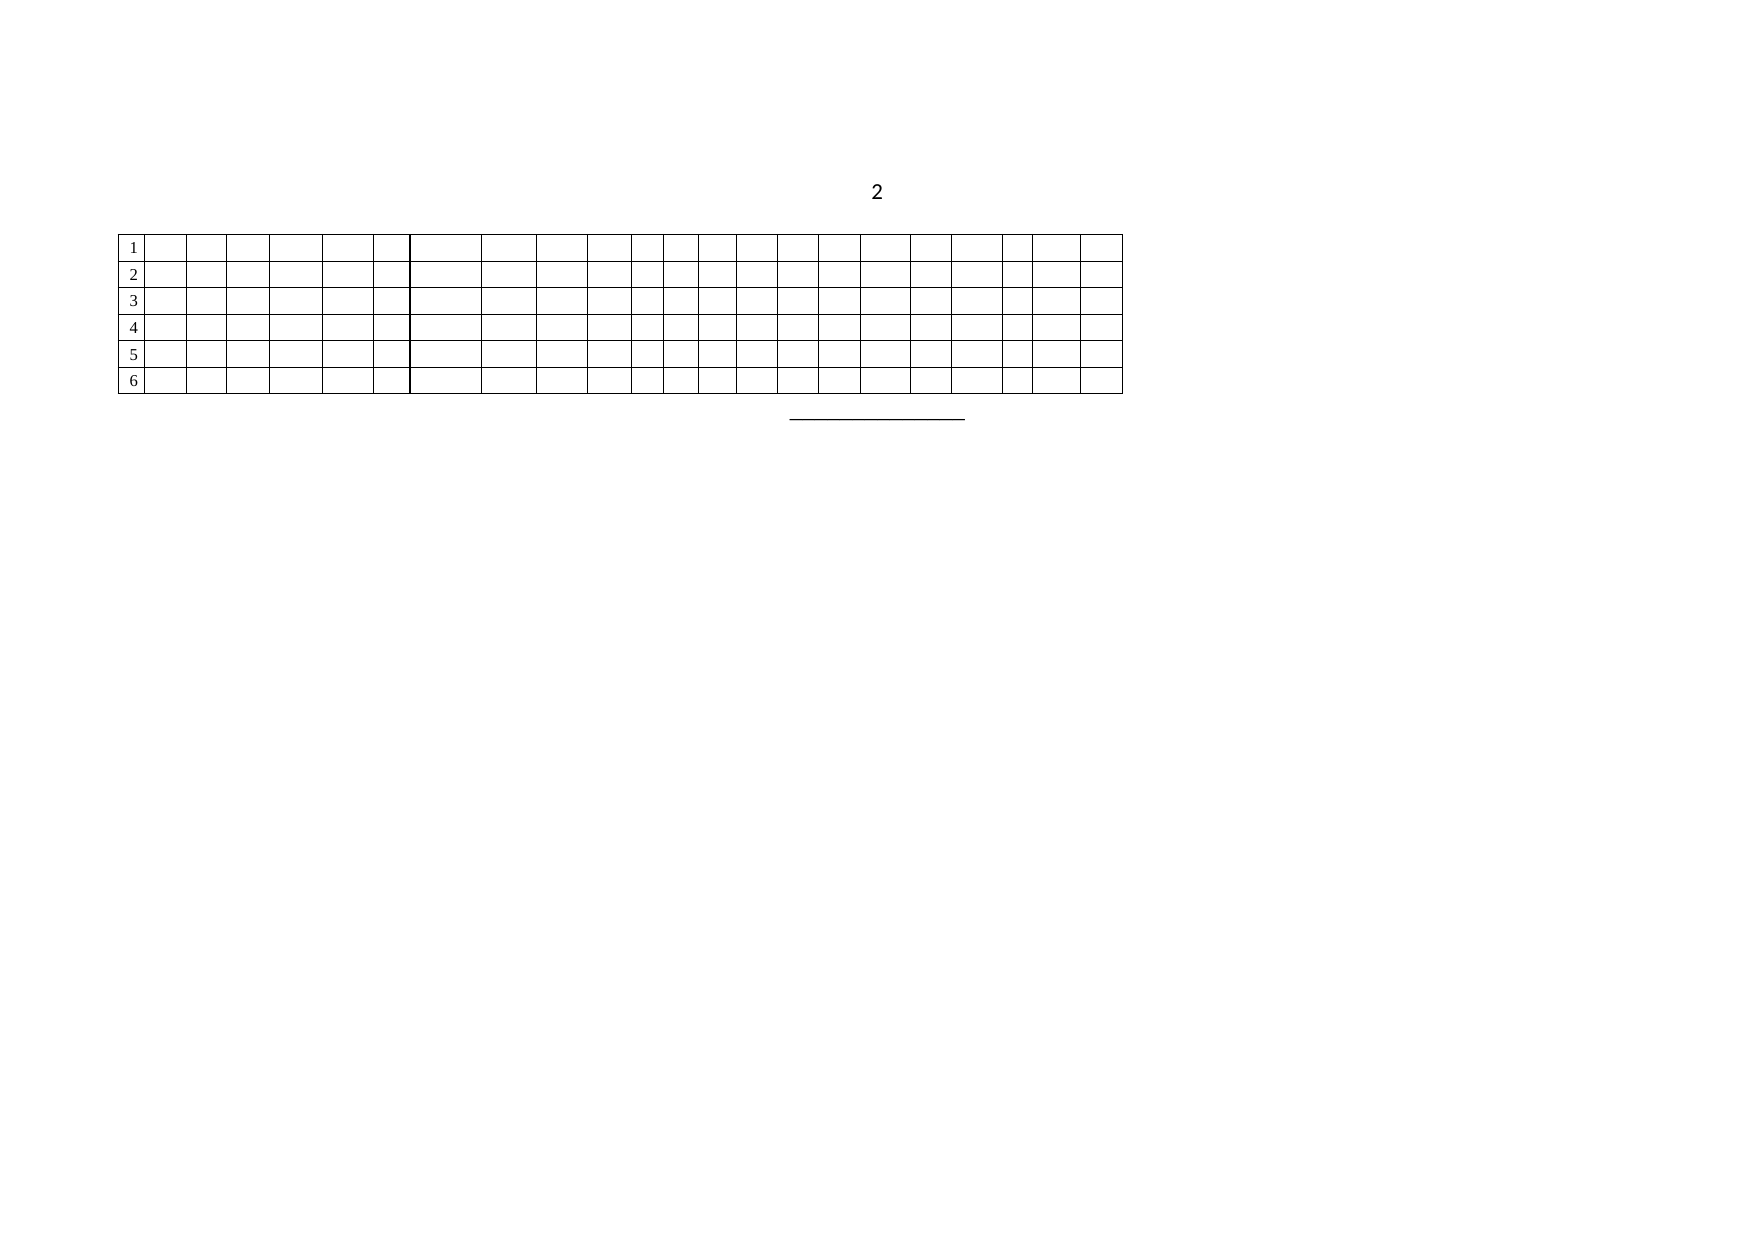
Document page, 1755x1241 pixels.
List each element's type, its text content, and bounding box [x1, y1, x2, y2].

table_cell [1003, 262, 1032, 287]
table_cell [632, 235, 663, 261]
table_cell [1033, 341, 1080, 367]
table_cell [952, 262, 1002, 287]
table_cell [778, 341, 818, 367]
table_cell [911, 288, 951, 314]
table_cell [664, 341, 698, 367]
table_cell [482, 262, 536, 287]
table_cell [1081, 368, 1122, 393]
table_cell [632, 341, 663, 367]
table_cell [187, 235, 226, 261]
table_cell [911, 315, 951, 340]
table_cell [323, 315, 373, 340]
table_cell [1081, 262, 1122, 287]
table_cell [861, 341, 910, 367]
table_cell [1033, 235, 1080, 261]
table_cell [1033, 315, 1080, 340]
table_cell [737, 368, 777, 393]
table_cell [861, 235, 910, 261]
table_cell [323, 368, 373, 393]
table_cell [699, 288, 736, 314]
table_cell [270, 368, 322, 393]
table_cell [270, 315, 322, 340]
table_cell [1081, 235, 1122, 261]
table_cell [537, 288, 587, 314]
table_cell [632, 315, 663, 340]
table_cell [588, 235, 631, 261]
table_cell [632, 288, 663, 314]
table_cell [699, 235, 736, 261]
table_cell [861, 368, 910, 393]
table_cell [145, 341, 186, 367]
table_cell 6 [119, 368, 144, 393]
table_cell [819, 288, 860, 314]
table_cell [819, 341, 860, 367]
table_cell [323, 288, 373, 314]
table_cell [227, 288, 269, 314]
table_cell [187, 262, 226, 287]
table_cell [632, 262, 663, 287]
table_cell [1081, 288, 1122, 314]
table_cell [537, 368, 587, 393]
table_cell [270, 235, 322, 261]
table_cell [819, 235, 860, 261]
table_cell [911, 262, 951, 287]
table_cell [1033, 288, 1080, 314]
table_cell 3 [119, 288, 144, 314]
table_cell [588, 288, 631, 314]
table_cell [323, 262, 373, 287]
table_cell [270, 341, 322, 367]
table_cell [861, 262, 910, 287]
table_cell [737, 315, 777, 340]
table_cell [664, 235, 698, 261]
table_cell [1081, 341, 1122, 367]
table_cell [778, 315, 818, 340]
table_cell [952, 235, 1002, 261]
table_cell [374, 288, 409, 314]
table_cell 4 [119, 315, 144, 340]
table_cell [482, 341, 536, 367]
table_cell [952, 368, 1002, 393]
table_cell [588, 368, 631, 393]
table_cell [1003, 235, 1032, 261]
table_cell [1003, 368, 1032, 393]
table_cell [187, 341, 226, 367]
table_cell [145, 262, 186, 287]
table_cell [374, 235, 409, 261]
table_cell [861, 288, 910, 314]
table_cell [664, 262, 698, 287]
table_cell [1033, 368, 1080, 393]
table_cell [227, 341, 269, 367]
table_cell [632, 368, 663, 393]
table_cell [588, 341, 631, 367]
table_cell 2 [119, 262, 144, 287]
table_cell [699, 315, 736, 340]
table_cell [145, 235, 186, 261]
table_cell [778, 288, 818, 314]
table_cell [187, 368, 226, 393]
table_cell [588, 262, 631, 287]
table_cell [374, 262, 409, 287]
table_cell [1003, 288, 1032, 314]
table_cell [1003, 315, 1032, 340]
table_cell [952, 288, 1002, 314]
table_cell [482, 288, 536, 314]
table_cell [270, 262, 322, 287]
table_cell [699, 262, 736, 287]
table_cell [664, 288, 698, 314]
table_cell [482, 368, 536, 393]
table_cell 5 [119, 341, 144, 367]
table_cell [411, 341, 481, 367]
table_cell [737, 235, 777, 261]
table_cell [323, 235, 373, 261]
table_cell 1 [119, 235, 144, 261]
table_cell [952, 315, 1002, 340]
table_cell [482, 315, 536, 340]
table_cell [1033, 262, 1080, 287]
table_cell [819, 262, 860, 287]
table_cell [537, 235, 587, 261]
table_cell [537, 262, 587, 287]
table_cell [227, 262, 269, 287]
table_cell [227, 235, 269, 261]
table_cell [737, 341, 777, 367]
table_cell [537, 341, 587, 367]
table_cell [374, 315, 409, 340]
table_cell [411, 262, 481, 287]
table_cell [911, 368, 951, 393]
table_cell [270, 288, 322, 314]
table_cell [411, 288, 481, 314]
table_cell [374, 341, 409, 367]
table_cell [588, 315, 631, 340]
table_cell [664, 315, 698, 340]
table_cell [227, 368, 269, 393]
table_cell [1081, 315, 1122, 340]
table_cell [778, 368, 818, 393]
table_cell [861, 315, 910, 340]
table_cell [187, 288, 226, 314]
table_cell [227, 315, 269, 340]
table_cell [699, 341, 736, 367]
table_cell [737, 288, 777, 314]
table_cell [778, 235, 818, 261]
table_cell [537, 315, 587, 340]
table_cell [323, 341, 373, 367]
table_cell [737, 262, 777, 287]
table_cell [145, 368, 186, 393]
table_cell [699, 368, 736, 393]
table_cell [411, 235, 481, 261]
table_cell [911, 235, 951, 261]
text ______________ [118, 394, 1636, 423]
table_cell [819, 368, 860, 393]
table_cell [952, 341, 1002, 367]
table_cell [778, 262, 818, 287]
table_cell [1003, 341, 1032, 367]
table_cell [411, 315, 481, 340]
table_cell [411, 368, 481, 393]
table_cell [187, 315, 226, 340]
table_cell [664, 368, 698, 393]
table_cell [145, 288, 186, 314]
table_cell [819, 315, 860, 340]
table_cell [482, 235, 536, 261]
table_cell [145, 315, 186, 340]
table_cell [374, 368, 409, 393]
table_cell [911, 341, 951, 367]
